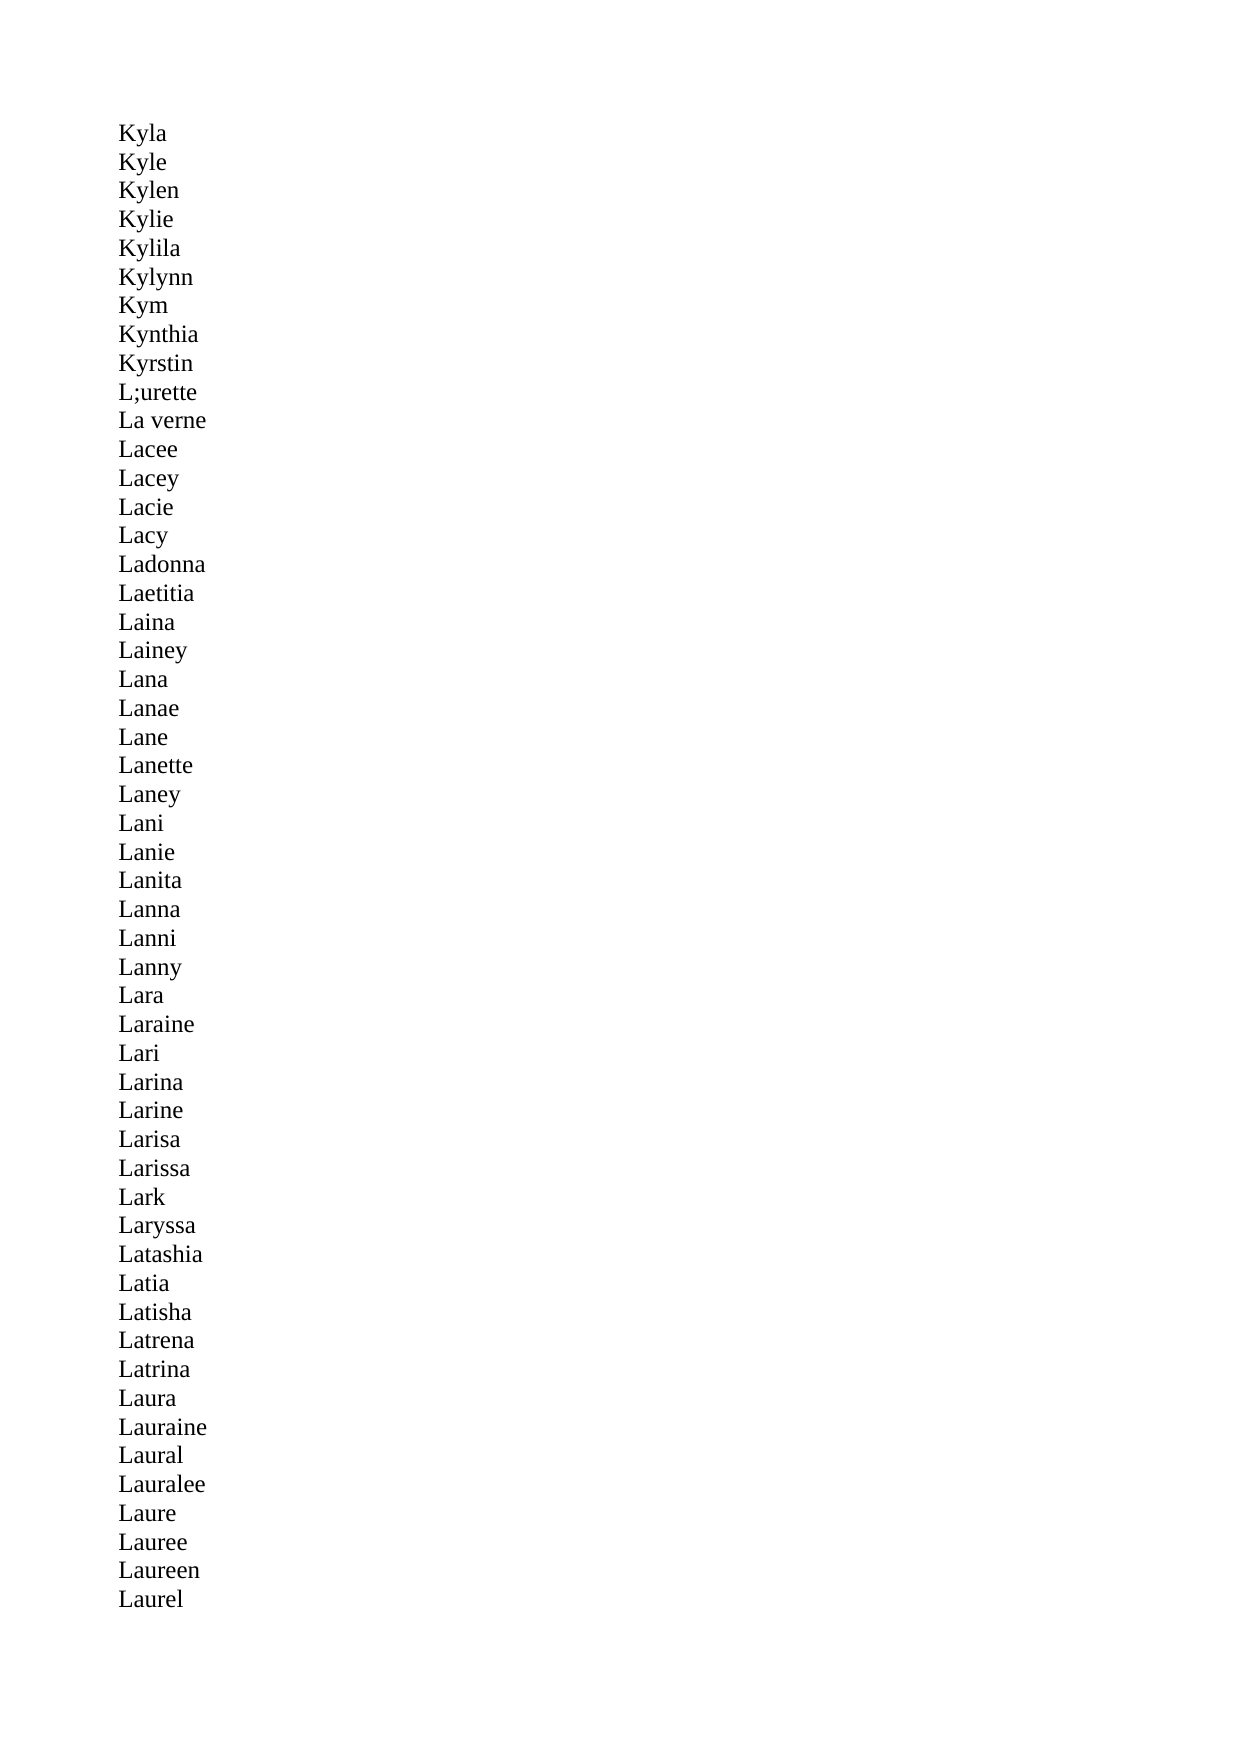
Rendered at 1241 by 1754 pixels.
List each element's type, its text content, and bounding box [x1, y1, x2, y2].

text Laetitia [118, 578, 1122, 607]
text Kyrstin [118, 348, 1122, 377]
text Kylie [118, 204, 1122, 233]
text Latia [118, 1268, 1122, 1297]
text Laural [118, 1441, 1122, 1469]
text Lark [118, 1182, 1122, 1211]
text Ladonna [118, 549, 1122, 578]
text Lara [118, 981, 1122, 1009]
text Laney [118, 779, 1122, 808]
text Laryssa [118, 1211, 1122, 1239]
text Kym [118, 291, 1122, 319]
text Lauraine [118, 1412, 1122, 1441]
text Laraine [118, 1009, 1122, 1038]
text Lanni [118, 923, 1122, 952]
text Lane [118, 722, 1122, 751]
text Larissa [118, 1153, 1122, 1182]
text Lauree [118, 1527, 1122, 1556]
text Lacy [118, 521, 1122, 549]
text Lacey [118, 463, 1122, 492]
text Kyle [118, 147, 1122, 176]
text Lacie [118, 492, 1122, 521]
text Lacee [118, 434, 1122, 463]
text Lari [118, 1038, 1122, 1067]
text Larisa [118, 1124, 1122, 1153]
text Laina [118, 607, 1122, 636]
text Kynthia [118, 319, 1122, 348]
text Laura [118, 1383, 1122, 1412]
text Lanny [118, 952, 1122, 981]
text Larine [118, 1096, 1122, 1124]
text Lauralee [118, 1469, 1122, 1498]
text L;urette [118, 377, 1122, 406]
text Lanette [118, 751, 1122, 779]
text Latrena [118, 1326, 1122, 1354]
text Kyla [118, 118, 1122, 147]
text Laurel [118, 1584, 1122, 1613]
text Kylila [118, 233, 1122, 262]
text Kylen [118, 176, 1122, 204]
text Lani [118, 808, 1122, 837]
text Latrina [118, 1354, 1122, 1383]
text Lanie [118, 837, 1122, 866]
text La verne [118, 406, 1122, 434]
text Lana [118, 664, 1122, 693]
text Lanae [118, 693, 1122, 722]
text Larina [118, 1067, 1122, 1096]
text Kylynn [118, 262, 1122, 291]
text Lanita [118, 866, 1122, 894]
text Laure [118, 1498, 1122, 1527]
text Latisha [118, 1297, 1122, 1326]
text Lainey [118, 636, 1122, 664]
text Latashia [118, 1239, 1122, 1268]
text Laureen [118, 1556, 1122, 1584]
text Lanna [118, 894, 1122, 923]
